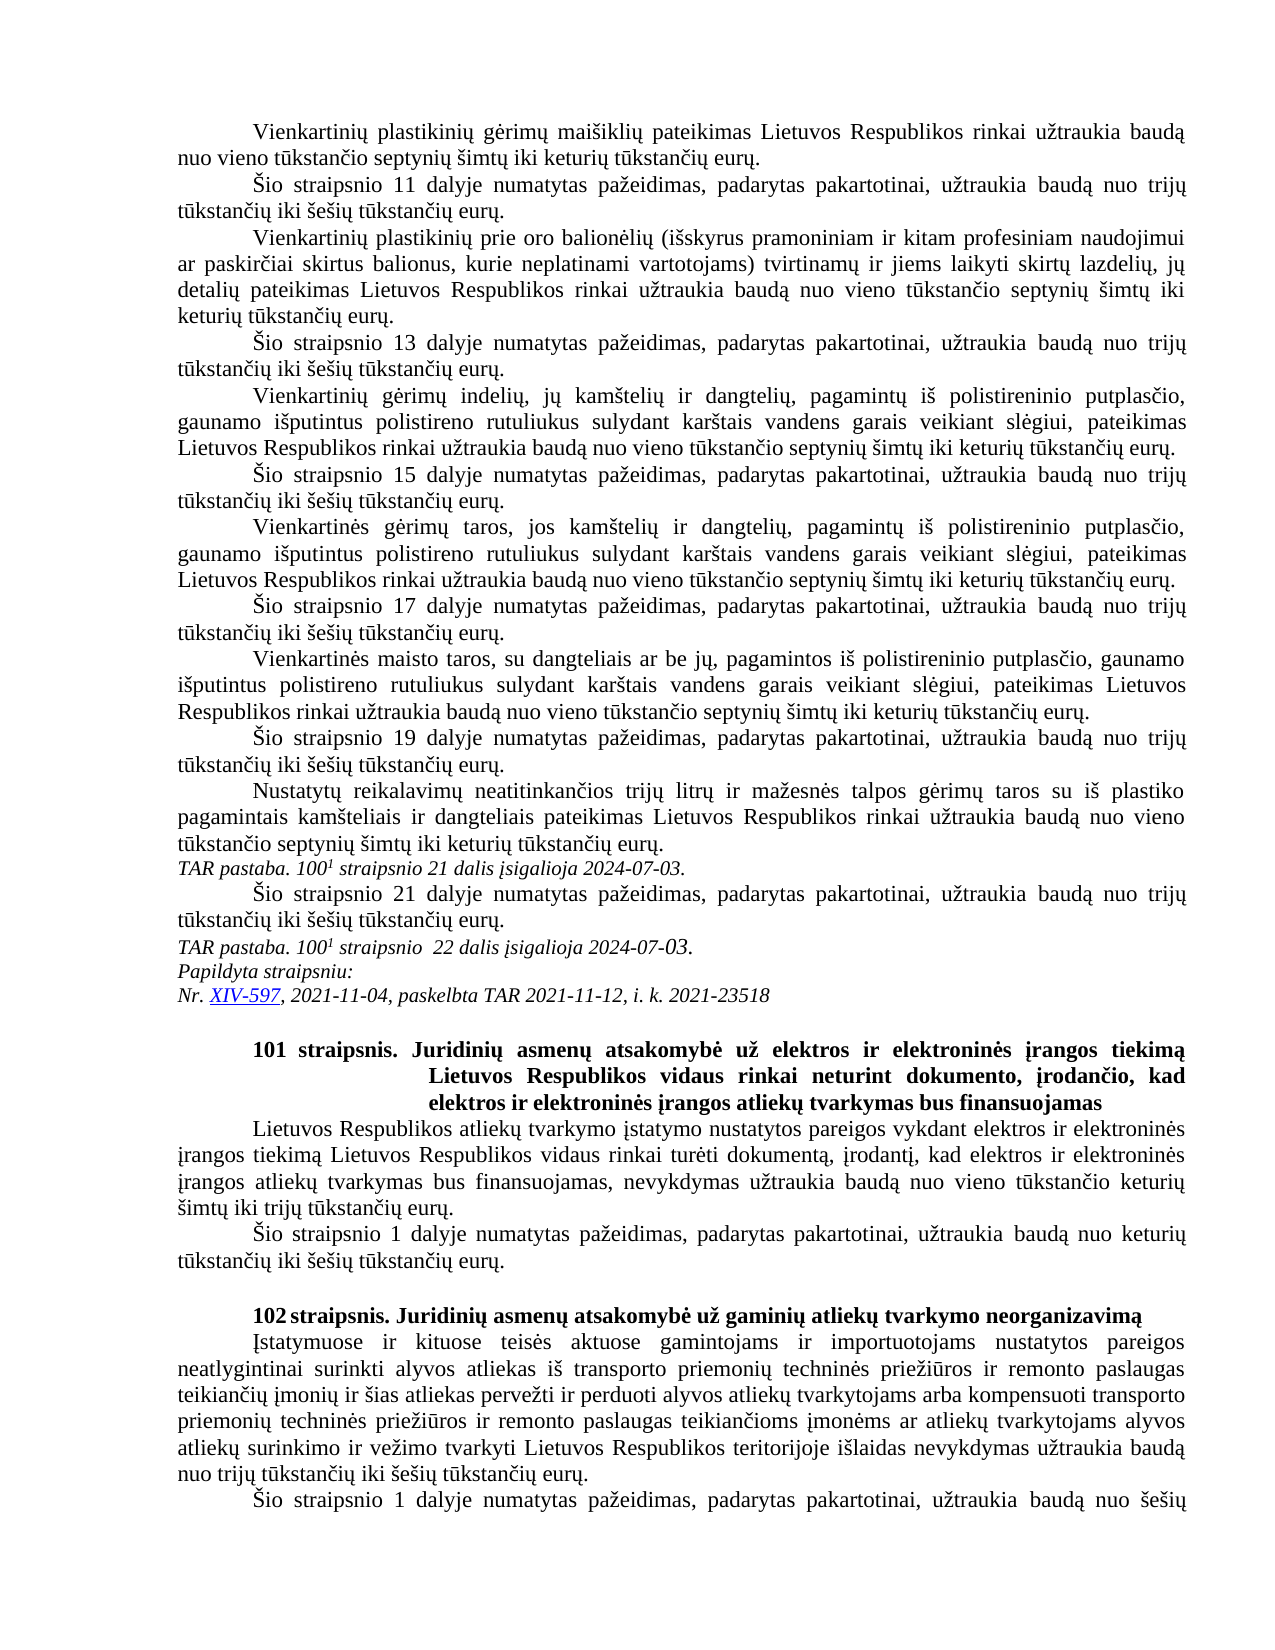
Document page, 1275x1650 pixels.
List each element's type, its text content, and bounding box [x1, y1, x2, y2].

text Šio straipsnio 1 dalyje numatytas pažeidimas, padarytas pakartotinai, užtraukia baudą nuo šešių [177, 1486, 1186, 1513]
text Papildyta straipsniu: [177, 959, 1186, 983]
text Vienkartinės maisto taros, su dangteliais ar be jų, pagamintos iš polistireninio putplasčio, gaunamo išputintus polistireno rutuliukus sulydant karštais vandens garais veikiant slėgiui, pateikimas Lietuvos Respublikos rinkai užtraukia baudą nuo vieno tūkstančio septynių šimtų iki keturių tūkstančių eurų. [177, 645, 1186, 724]
text Šio straipsnio 11 dalyje numatytas pažeidimas, padarytas pakartotinai, užtraukia baudą nuo trijų tūkstančių iki šešių tūkstančių eurų. [177, 171, 1186, 223]
text Vienkartinių plastikinių gėrimų maišiklių pateikimas Lietuvos Respublikos rinkai užtraukia baudą nuo vieno tūkstančio septynių šimtų iki keturių tūkstančių eurų. [177, 118, 1186, 171]
text Vienkartinių plastikinių prie oro balionėlių (išskyrus pramoniniam ir kitam profesiniam naudojimui ar paskirčiai skirtus balionus, kurie neplatinami vartotojams) tvirtinamų ir jiems laikyti skirtų lazdelių, jų detalių pateikimas Lietuvos Respublikos rinkai užtraukia baudą nuo vieno tūkstančio septynių šimtų iki keturių tūkstančių eurų. [177, 223, 1186, 329]
text 102 straipsnis. Juridinių asmenų atsakomybė už gaminių atliekų tvarkymo neorganizavimą [252, 1302, 1186, 1328]
text Įstatymuose ir kituose teisės aktuose gamintojams ir importuotojams nustatytos pareigos neatlygintinai surinkti alyvos atliekas iš transporto priemonių techninės priežiūros ir remonto paslaugas teikiančių įmonių ir šias atliekas pervežti ir perduoti alyvos atliekų tvarkytojams arba kompensuoti transporto priemonių techninės priežiūros ir remonto paslaugas teikiančioms įmonėms ar atliekų tvarkytojams alyvos atliekų surinkimo ir vežimo tvarkyti Lietuvos Respublikos teritorijoje išlaidas nevykdymas užtraukia baudą nuo trijų tūkstančių iki šešių tūkstančių eurų. [177, 1328, 1186, 1486]
text Vienkartinių gėrimų indelių, jų kamštelių ir dangtelių, pagamintų iš polistireninio putplasčio, gaunamo išputintus polistireno rutuliukus sulydant karštais vandens garais veikiant slėgiui, pateikimas Lietuvos Respublikos rinkai užtraukia baudą nuo vieno tūkstančio septynių šimtų iki keturių tūkstančių eurų. [177, 382, 1186, 461]
text Šio straipsnio 13 dalyje numatytas pažeidimas, padarytas pakartotinai, užtraukia baudą nuo trijų tūkstančių iki šešių tūkstančių eurų. [177, 329, 1186, 382]
text Šio straipsnio 1 dalyje numatytas pažeidimas, padarytas pakartotinai, užtraukia baudą nuo keturių tūkstančių iki šešių tūkstančių eurų. [177, 1221, 1186, 1273]
text Nustatytų reikalavimų neatitinkančios trijų litrų ir mažesnės talpos gėrimų taros su iš plastiko pagamintais kamšteliais ir dangteliais pateikimas Lietuvos Respublikos rinkai užtraukia baudą nuo vieno tūkstančio septynių šimtų iki keturių tūkstančių eurų. [177, 777, 1186, 856]
text TAR pastaba. 1001 straipsnio 22 dalis įsigalioja 2024-07-03. [177, 933, 1186, 959]
text TAR pastaba. 1001 straipsnio 21 dalis įsigalioja 2024-07-03. [177, 856, 1186, 880]
text Šio straipsnio 15 dalyje numatytas pažeidimas, padarytas pakartotinai, užtraukia baudą nuo trijų tūkstančių iki šešių tūkstančių eurų. [177, 461, 1186, 513]
text Vienkartinės gėrimų taros, jos kamštelių ir dangtelių, pagamintų iš polistireninio putplasčio, gaunamo išputintus polistireno rutuliukus sulydant karštais vandens garais veikiant slėgiui, pateikimas Lietuvos Respublikos rinkai užtraukia baudą nuo vieno tūkstančio septynių šimtų iki keturių tūkstančių eurų. [177, 513, 1186, 592]
text Šio straipsnio 21 dalyje numatytas pažeidimas, padarytas pakartotinai, užtraukia baudą nuo trijų tūkstančių iki šešių tūkstančių eurų. [177, 880, 1186, 933]
text Nr. XIV-597, 2021-11-04, paskelbta TAR 2021-11-12, i. k. 2021-23518 [177, 983, 1186, 1007]
text Šio straipsnio 17 dalyje numatytas pažeidimas, padarytas pakartotinai, užtraukia baudą nuo trijų tūkstančių iki šešių tūkstančių eurų. [177, 592, 1186, 645]
text Lietuvos Respublikos atliekų tvarkymo įstatymo nustatytos pareigos vykdant elektros ir elektroninės įrangos tiekimą Lietuvos Respublikos vidaus rinkai turėti dokumentą, įrodantį, kad elektros ir elektroninės įrangos atliekų tvarkymas bus finansuojamas, nevykdymas užtraukia baudą nuo vieno tūkstančio keturių šimtų iki trijų tūkstančių eurų. [177, 1115, 1186, 1221]
text Šio straipsnio 19 dalyje numatytas pažeidimas, padarytas pakartotinai, užtraukia baudą nuo trijų tūkstančių iki šešių tūkstančių eurų. [177, 724, 1186, 777]
text 101 straipsnis. Juridinių asmenų atsakomybė už elektros ir elektroninės įrangos tiekimą Lietuvos Respublikos vidaus rinkai neturint dokumento, įrodančio, kad elektros ir elektroninės įrangos atliekų tvarkymas bus finansuojamas [252, 1036, 1186, 1115]
